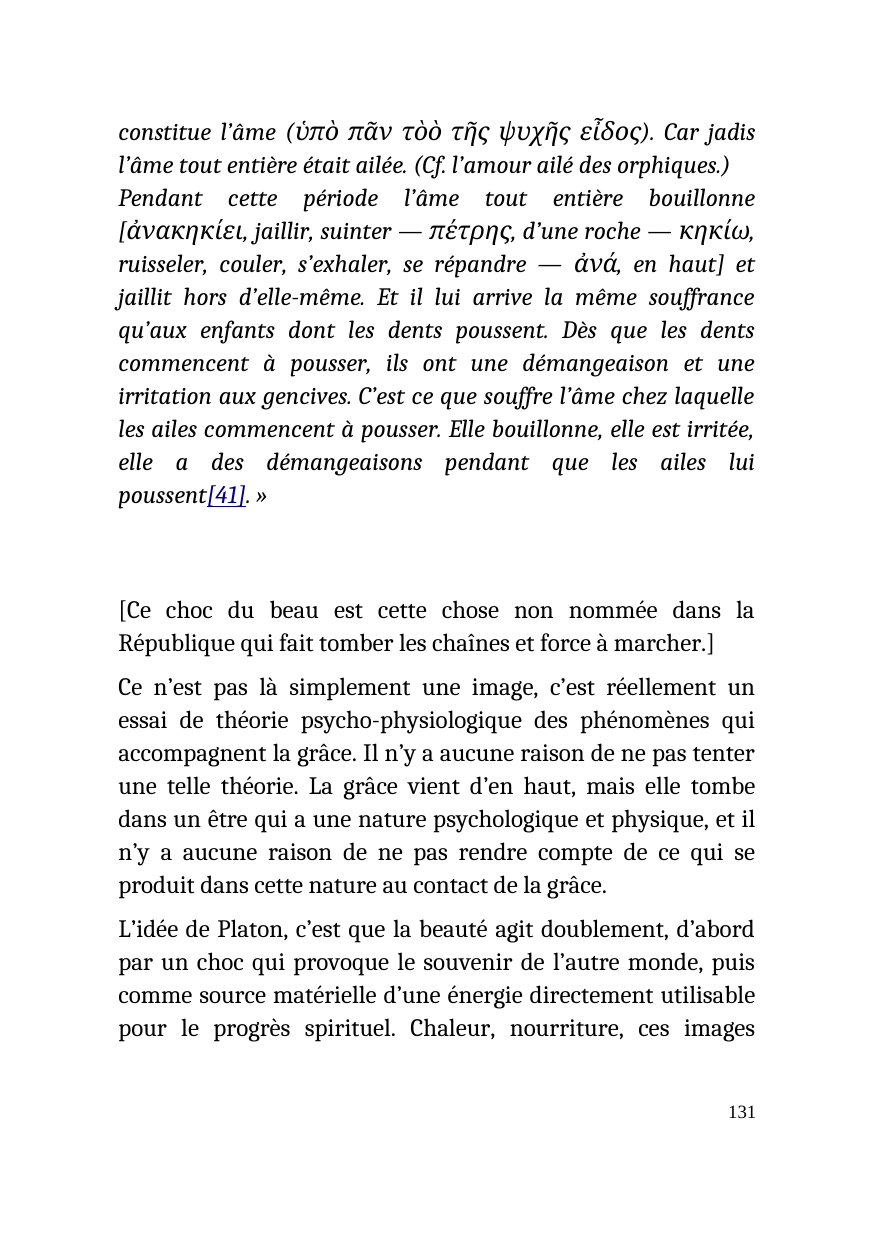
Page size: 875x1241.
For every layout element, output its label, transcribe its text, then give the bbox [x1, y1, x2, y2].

text Pendant cette période l’âme tout entière bouillonne [ἀνακηκίει, jaillir, suinter — πέτρης, d’une roche — κηκίω, ruisseler, couler, s’exhaler, se répandre — ἀνά, en haut] et jaillit hors d’elle-même. Et il lui arrive la même souffrance qu’aux enfants dont les dents poussent. Dès que les dents commencent à pousser, ils ont une démangeaison et une irritation aux gencives. C’est ce que souffre l’âme chez laquelle les ailes commencent à pousser. Elle bouillonne, elle est irritée, elle a des démangeaisons pendant que les ailes lui poussent[41]. » [118, 184, 756, 510]
text Ce n’est pas là simplement une image, c’est réellement un essai de théorie psycho-physiologique des phénomènes qui accompagnent la grâce. Il n’y a aucune raison de ne pas tenter une telle théorie. La grâce vient d’en haut, mais elle tombe dans un être qui a une nature psychologique et physique, et il n’y a aucune raison de ne pas rendre compte de ce qui se produit dans cette nature au contact de la grâce. [118, 673, 756, 900]
text constitue l’âme (ὑπὸ πᾶν τὸὸ τῆς ψυχῆς εἶδος). Car jadis l’âme tout entière était ailée. (Cf. l’amour ailé des orphiques.) [118, 118, 756, 180]
text [Ce choc du beau est cette chose non nommée dans la République qui fait tomber les chaînes et force à marcher.] [118, 596, 756, 658]
text L’idée de Platon, c’est que la beauté agit doublement, d’abord par un choc qui provoque le souvenir de l’autre monde, puis comme source matérielle d’une énergie directement utilisable pour le progrès spirituel. Chaleur, nourriture, ces images [118, 915, 756, 1043]
